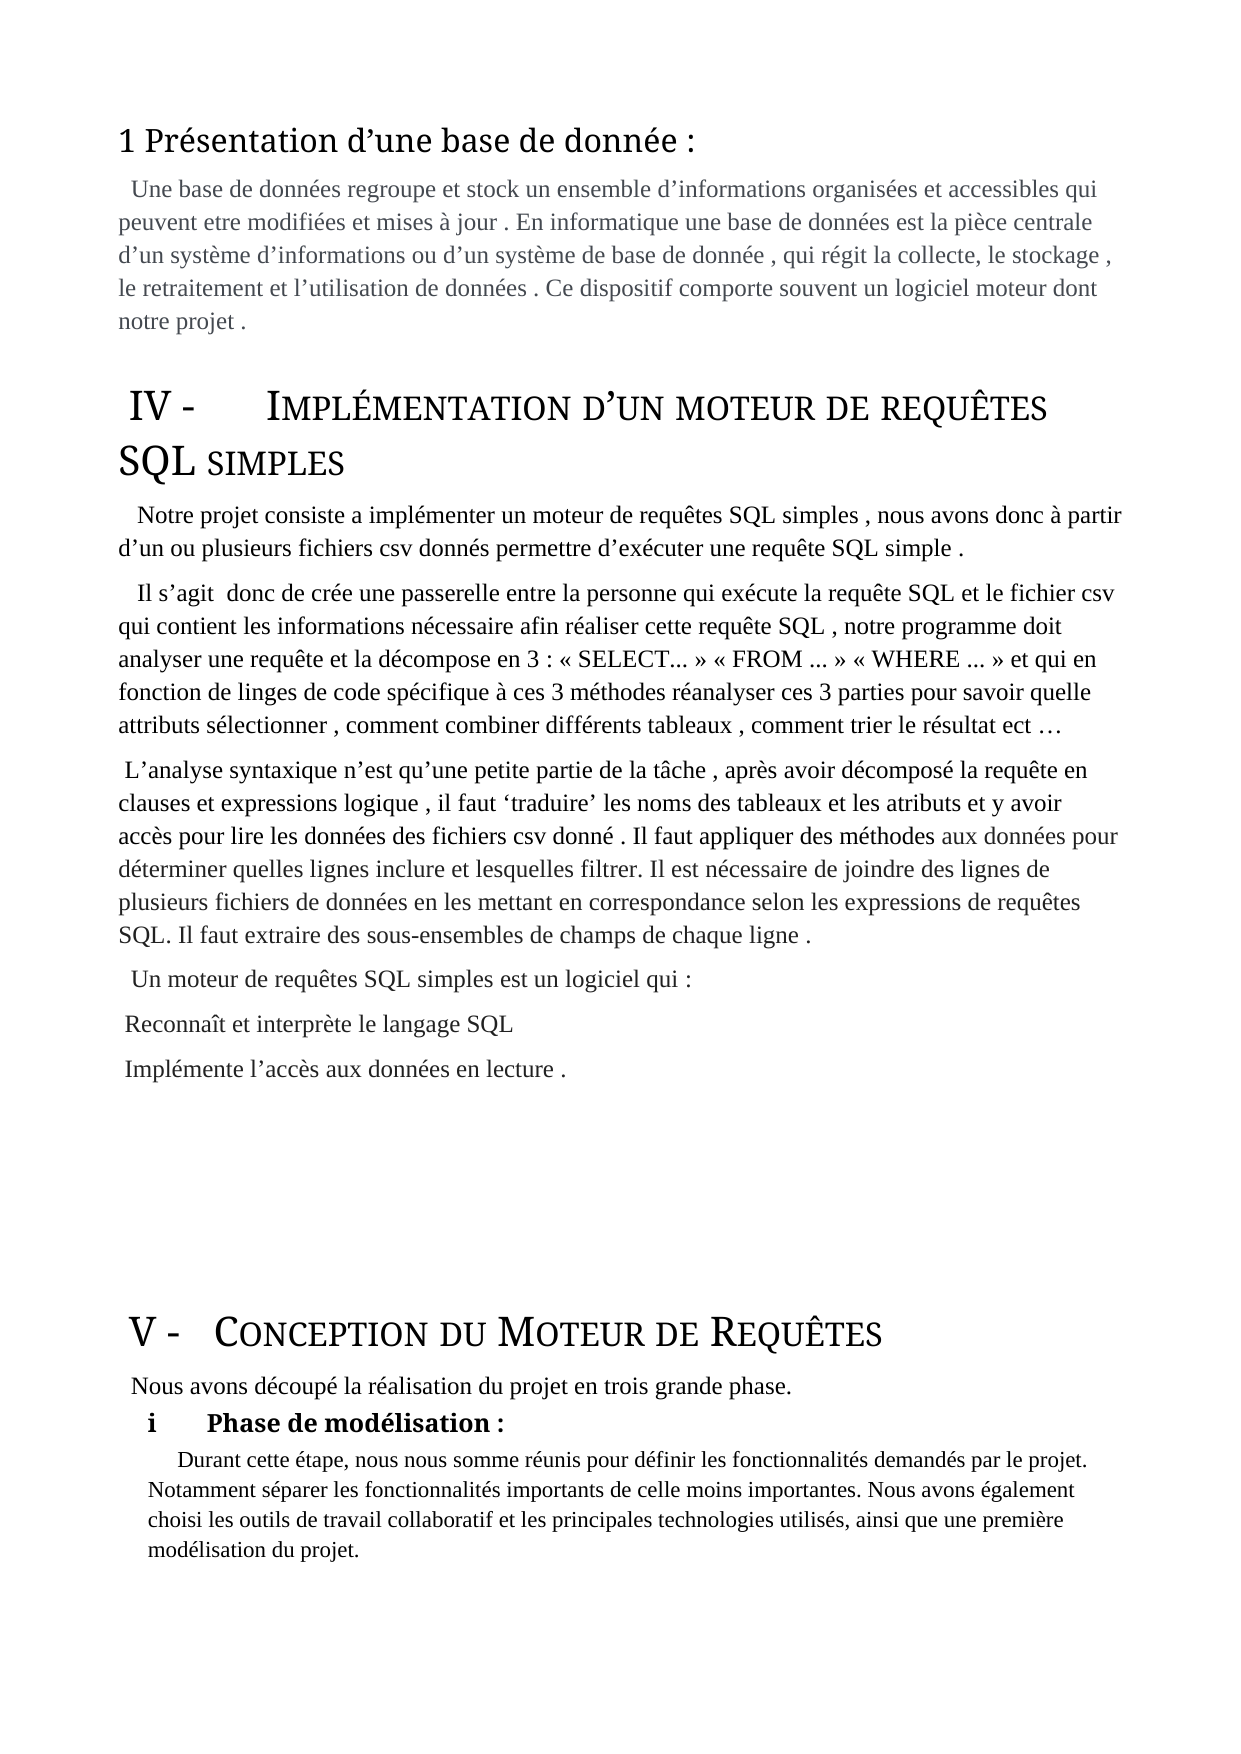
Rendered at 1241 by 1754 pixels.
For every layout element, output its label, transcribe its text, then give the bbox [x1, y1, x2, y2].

subtitle Phase de modélisation : [148, 1406, 1122, 1440]
text L’analyse syntaxique n’est qu’une petite partie de la tâche , après avoir décomposé la requête en clauses et expressions logique , il faut ‘traduire’ les noms des tableaux et les atributs et y avoir accès pour lire les données des fichiers csv donné . Il faut appliquer des méthodes aux données pour déterminer quelles lignes inclure et lesquelles filtrer. Il est nécessaire de joindre des lignes de plusieurs fichiers de données en les mettant en correspondance selon les expressions de requêtes SQL. Il faut extraire des sous-ensembles de champs de chaque ligne . [118, 755, 1122, 948]
text Nous avons découpé la réalisation du projet en trois grande phase. [118, 1371, 1122, 1400]
text Reconnaît et interprète le langage SQL [118, 1009, 1122, 1038]
text Un moteur de requêtes SQL simples est un logiciel qui : [118, 964, 1122, 993]
subtitle Implémentation d’un moteur de requêtes SQL simples [118, 376, 1122, 487]
text Implémente l’accès aux données en lecture . [118, 1054, 1122, 1083]
text Notre projet consiste a implémenter un moteur de requêtes SQL simples , nous avons donc à partir d’un ou plusieurs fichiers csv donnés permettre d’exécuter une requête SQL simple . [118, 500, 1122, 562]
text Il s’agit donc de crée une passerelle entre la personne qui exécute la requête SQL et le fichier csv qui contient les informations nécessaire afin réaliser cette requête SQL , notre programme doit analyser une requête et la décompose en 3 : « SELECT... » « FROM ... » « WHERE ... » et qui en fonction de linges de code spécifique à ces 3 méthodes réanalyser ces 3 parties pour savoir quelle attributs sélectionner , comment combiner différents tableaux , comment trier le résultat ect … [118, 578, 1122, 739]
text Une base de données regroupe et stock un ensemble d’informations organisées et accessibles qui peuvent etre modifiées et mises à jour . En informatique une base de données est la pièce centrale d’un système d’informations ou d’un système de base de donnée , qui régit la collecte, le stockage , le retraitement et l’utilisation de données . Ce dispositif comporte souvent un logiciel moteur dont notre projet . [118, 174, 1122, 335]
subtitle Conception du Moteur de Requêtes [118, 1303, 1122, 1359]
subtitle 1 Présentation d’une base de donnée : [118, 118, 1122, 162]
text Durant cette étape, nous nous somme réunis pour définir les fonctionnalités demandés par le projet. Notamment séparer les fonctionnalités importants de celle moins importantes. Nous avons également choisi les outils de travail collaboratif et les principales technologies utilisés, ainsi que une première modélisation du projet. [148, 1446, 1122, 1563]
